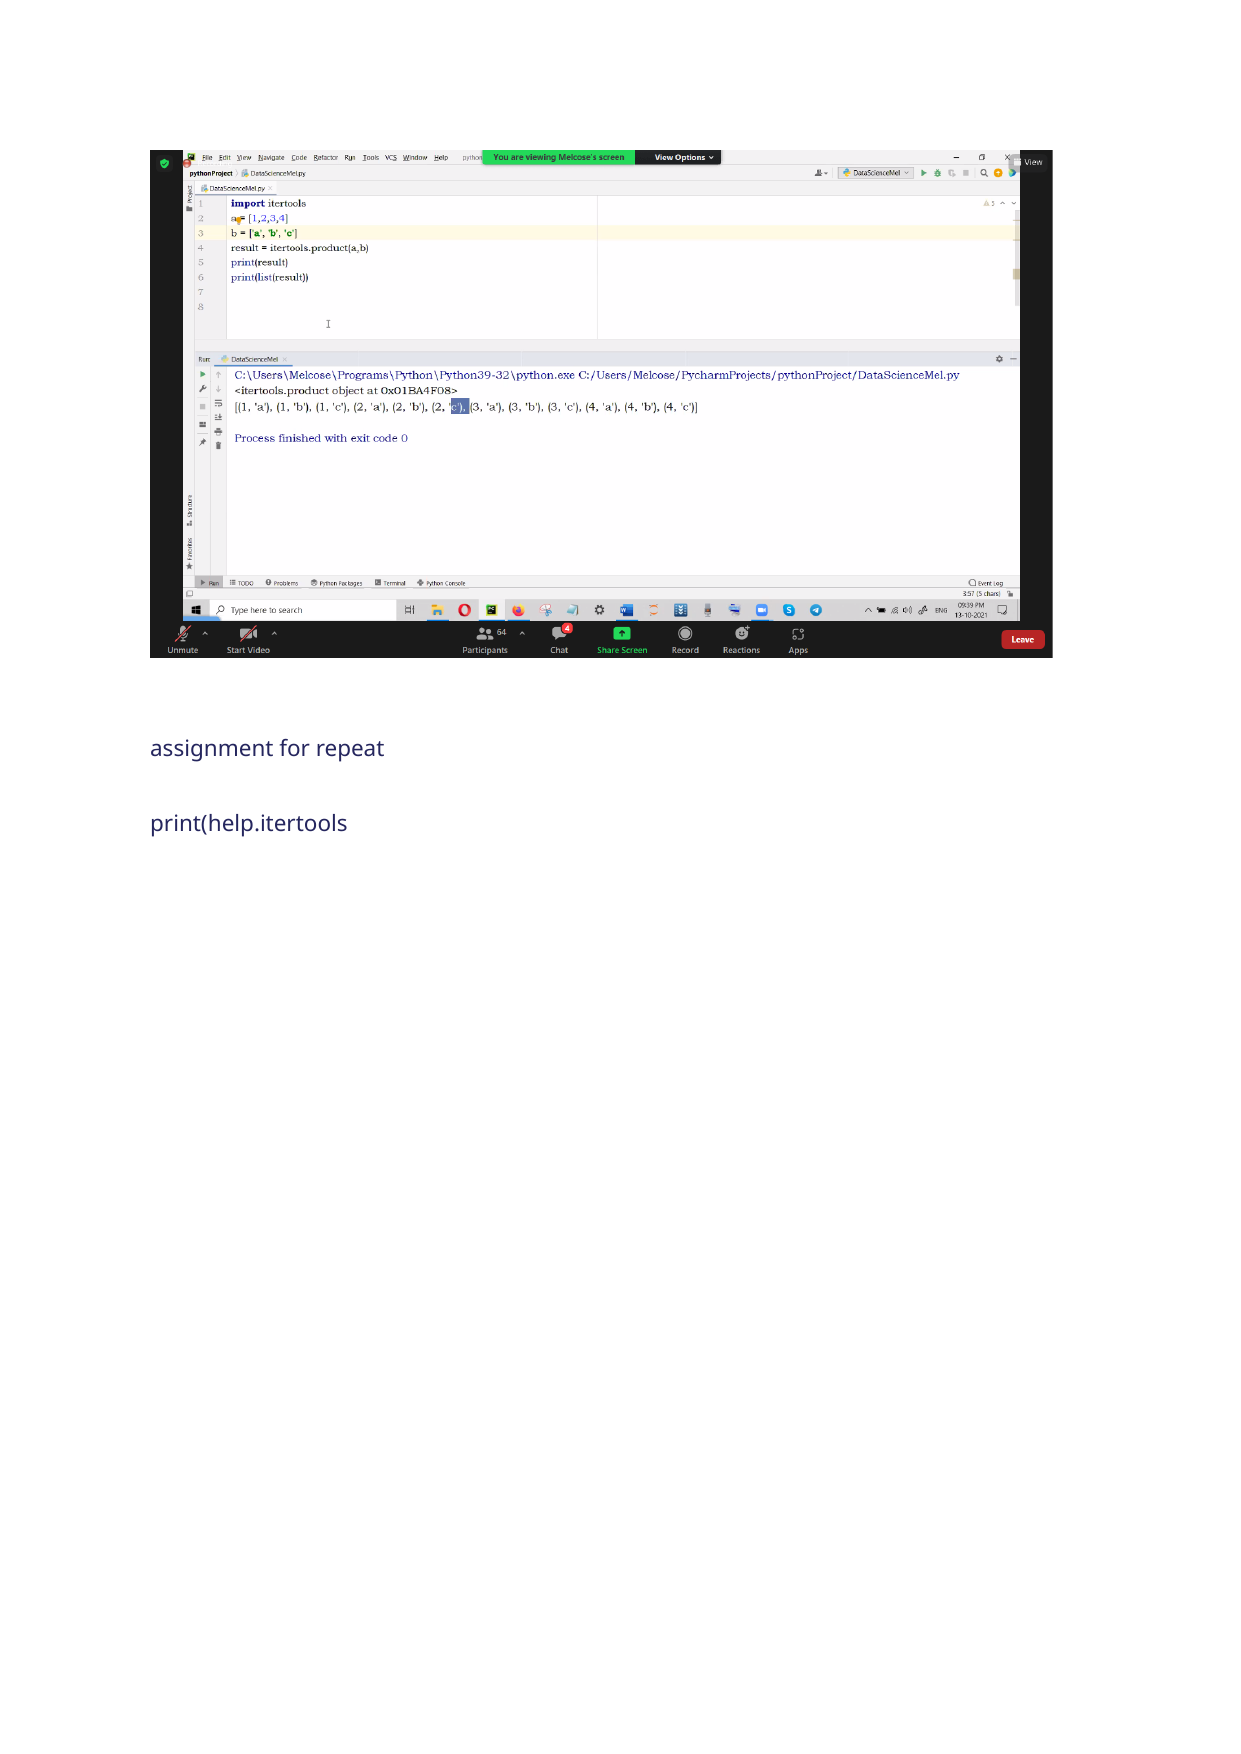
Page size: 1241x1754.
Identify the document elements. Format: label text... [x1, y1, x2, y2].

text print(help.itertools [150, 801, 1053, 838]
text assignment for repeat [150, 726, 1053, 763]
picture [150, 150, 1053, 658]
